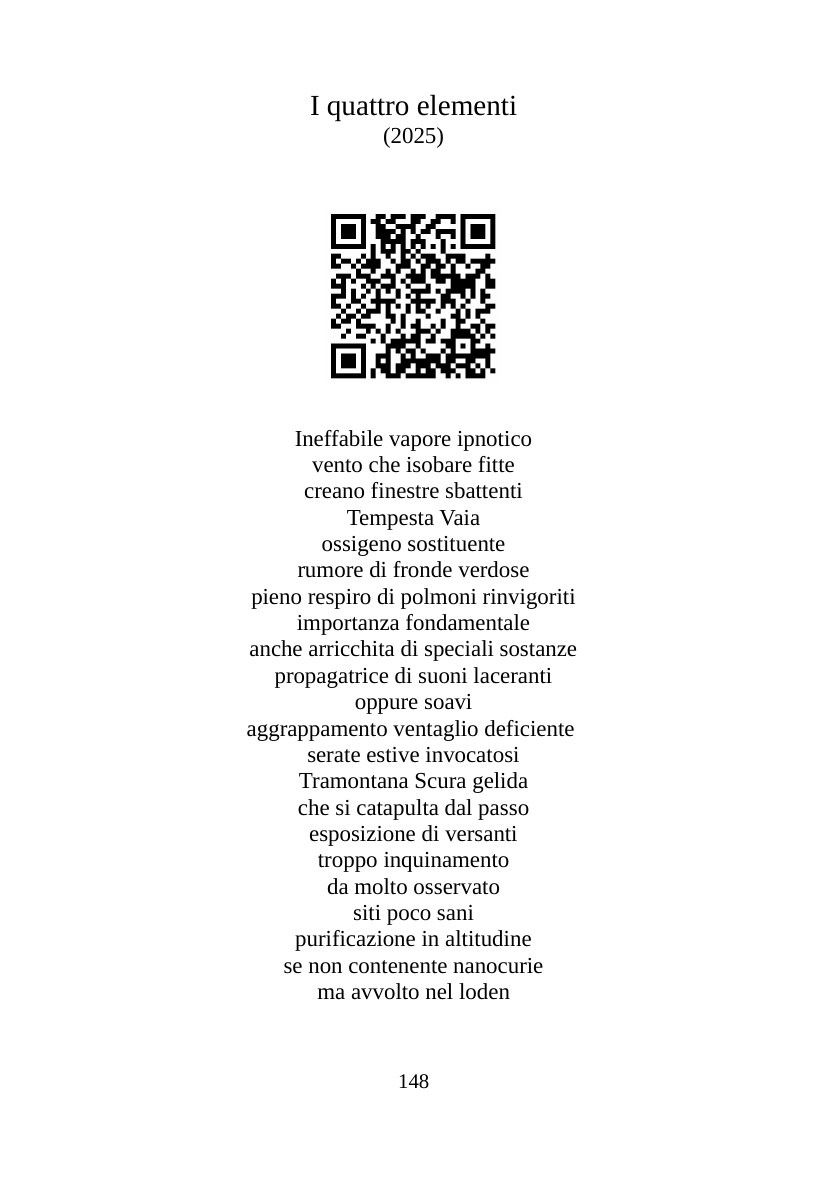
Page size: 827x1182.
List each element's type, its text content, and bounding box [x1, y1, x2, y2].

text I quattro elementi (2025) [88, 88, 738, 148]
text oppure soavi [88, 688, 738, 714]
text Ineffabile vapore ipnotico [88, 425, 738, 451]
text aggrappamento ventaglio deficiente [88, 714, 738, 741]
text propagatrice di suoni laceranti [88, 662, 738, 688]
text serate estive invocatosi [88, 741, 738, 767]
text rumore di fronde verdose [88, 556, 738, 583]
text Tempesta Vaia [88, 504, 738, 530]
text Tramontana Scura gelida [88, 767, 738, 794]
text esposizione di versanti [88, 820, 738, 846]
text siti poco sani [88, 899, 738, 925]
text anche arricchita di speciali sostanze [88, 636, 738, 662]
text ma avvolto nel loden [88, 978, 738, 1004]
picture [324, 207, 502, 385]
text pieno respiro di polmoni rinvigoriti [88, 583, 738, 609]
text da molto osservato [88, 873, 738, 899]
text se non contenente nanocurie [88, 952, 738, 978]
text purificazione in altitudine [88, 925, 738, 952]
text troppo inquinamento [88, 846, 738, 873]
text vento che isobare fitte [88, 451, 738, 477]
text che si catapulta dal passo [88, 794, 738, 820]
text importanza fondamentale [88, 609, 738, 636]
text ossigeno sostituente [88, 530, 738, 556]
text creano finestre sbattenti [88, 477, 738, 504]
